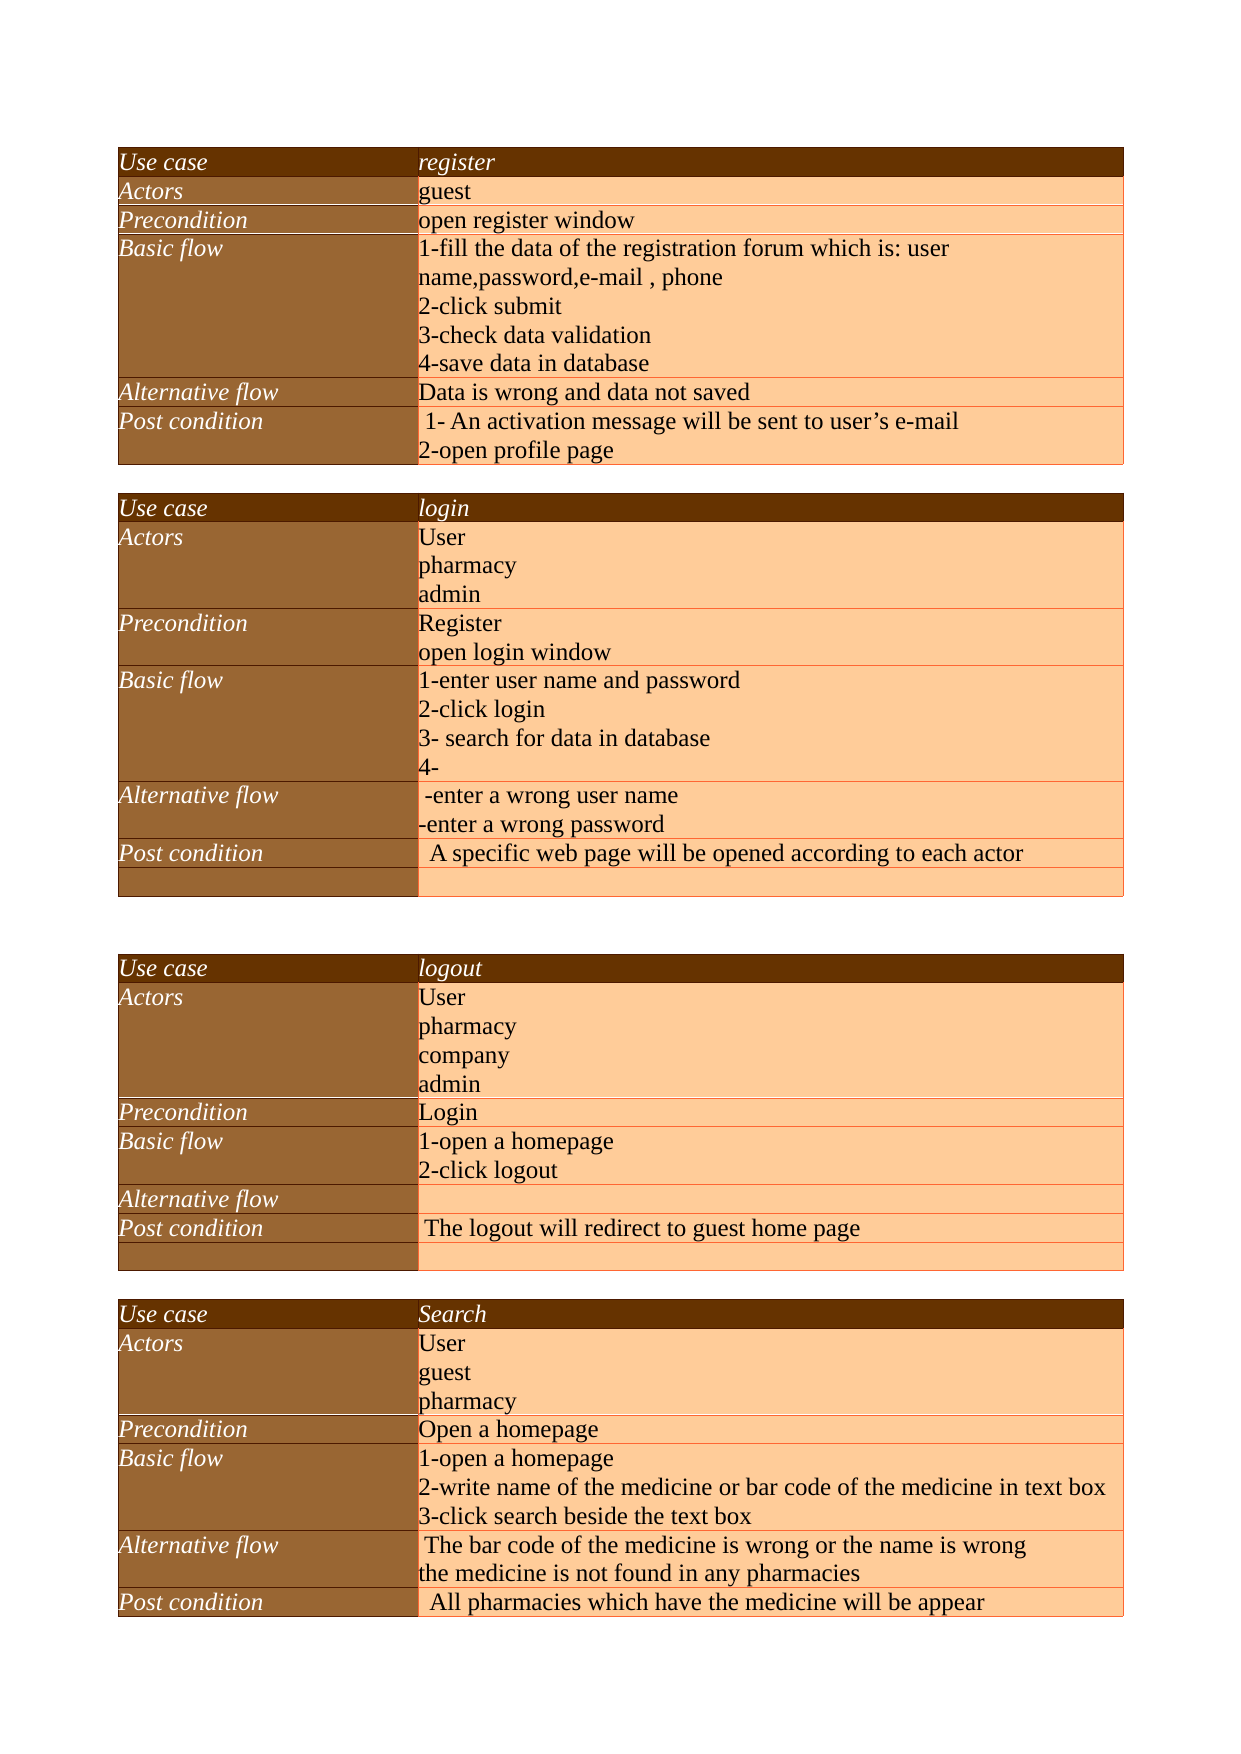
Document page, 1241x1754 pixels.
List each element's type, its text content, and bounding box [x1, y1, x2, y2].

table_cell Data is wrong and data not saved [419, 378, 1123, 406]
table_cell Precondition [119, 206, 418, 233]
table_cell Login [419, 1099, 1123, 1126]
table_cell Basic flow [119, 235, 418, 377]
table_cell Alternative flow [119, 378, 418, 406]
table_cell The logout will redirect to guest home page [419, 1214, 1123, 1242]
table_header Use case [119, 1300, 418, 1328]
table_cell 1- An activation message will be sent to user’s e-mail 2-open profile page [419, 407, 1123, 464]
table_cell Basic flow [119, 666, 418, 781]
table_header Search [419, 1300, 1123, 1328]
table_cell Basic flow [119, 1444, 418, 1530]
table_header logout [419, 955, 1123, 982]
table_cell Post condition [119, 1214, 418, 1242]
table_header login [419, 494, 1123, 521]
table_cell Precondition [119, 1099, 418, 1126]
table_cell User pharmacy admin [419, 522, 1123, 608]
table_cell Actors [119, 1329, 418, 1414]
table_cell A specific web page will be opened according to each actor [419, 839, 1123, 867]
table_cell Actors [119, 983, 418, 1097]
table_cell User pharmacy company admin [419, 983, 1123, 1097]
table_cell Alternative flow [119, 1531, 418, 1587]
table_cell Alternative flow [119, 782, 418, 838]
table_cell Precondition [119, 1416, 418, 1443]
table_cell 1-open a homepage 2-write name of the medicine or bar code of the medicine in text box 3-click search beside the text box [419, 1444, 1123, 1530]
table_cell The bar code of the medicine is wrong or the name is wrong the medicine is not found in any pharmacies [419, 1531, 1123, 1587]
table_cell [119, 868, 418, 896]
table_cell Alternative flow [119, 1185, 418, 1213]
table_cell 1-fill the data of the registration forum which is: user name,password,e-mail , phone 2-click submit 3-check data validation 4-save data in database [419, 235, 1123, 377]
table_cell guest [419, 177, 1123, 204]
table_cell 1-open a homepage 2-click logout [419, 1127, 1123, 1184]
table_cell [419, 1185, 1123, 1213]
table_cell Actors [119, 177, 418, 204]
table_cell Post condition [119, 1588, 418, 1616]
table_cell Post condition [119, 839, 418, 867]
table_cell All pharmacies which have the medicine will be appear [419, 1588, 1123, 1616]
table_header Use case [119, 494, 418, 521]
table_cell Post condition [119, 407, 418, 464]
table_cell Basic flow [119, 1127, 418, 1184]
table_header Use case [119, 955, 418, 982]
table_cell Register open login window [419, 609, 1123, 665]
table_header register [419, 148, 1123, 176]
table_cell Actors [119, 522, 418, 608]
table_cell open register window [419, 206, 1123, 233]
table_cell User guest pharmacy [419, 1329, 1123, 1414]
table_cell Precondition [119, 609, 418, 665]
table_cell 1-enter user name and password 2-click login 3- search for data in database 4- [419, 666, 1123, 781]
table_cell [119, 1243, 418, 1270]
table_cell Open a homepage [419, 1416, 1123, 1443]
table_header Use case [119, 148, 418, 176]
table_cell [419, 1243, 1123, 1270]
table_cell [419, 868, 1123, 896]
table_cell -enter a wrong user name -enter a wrong password [419, 782, 1123, 838]
